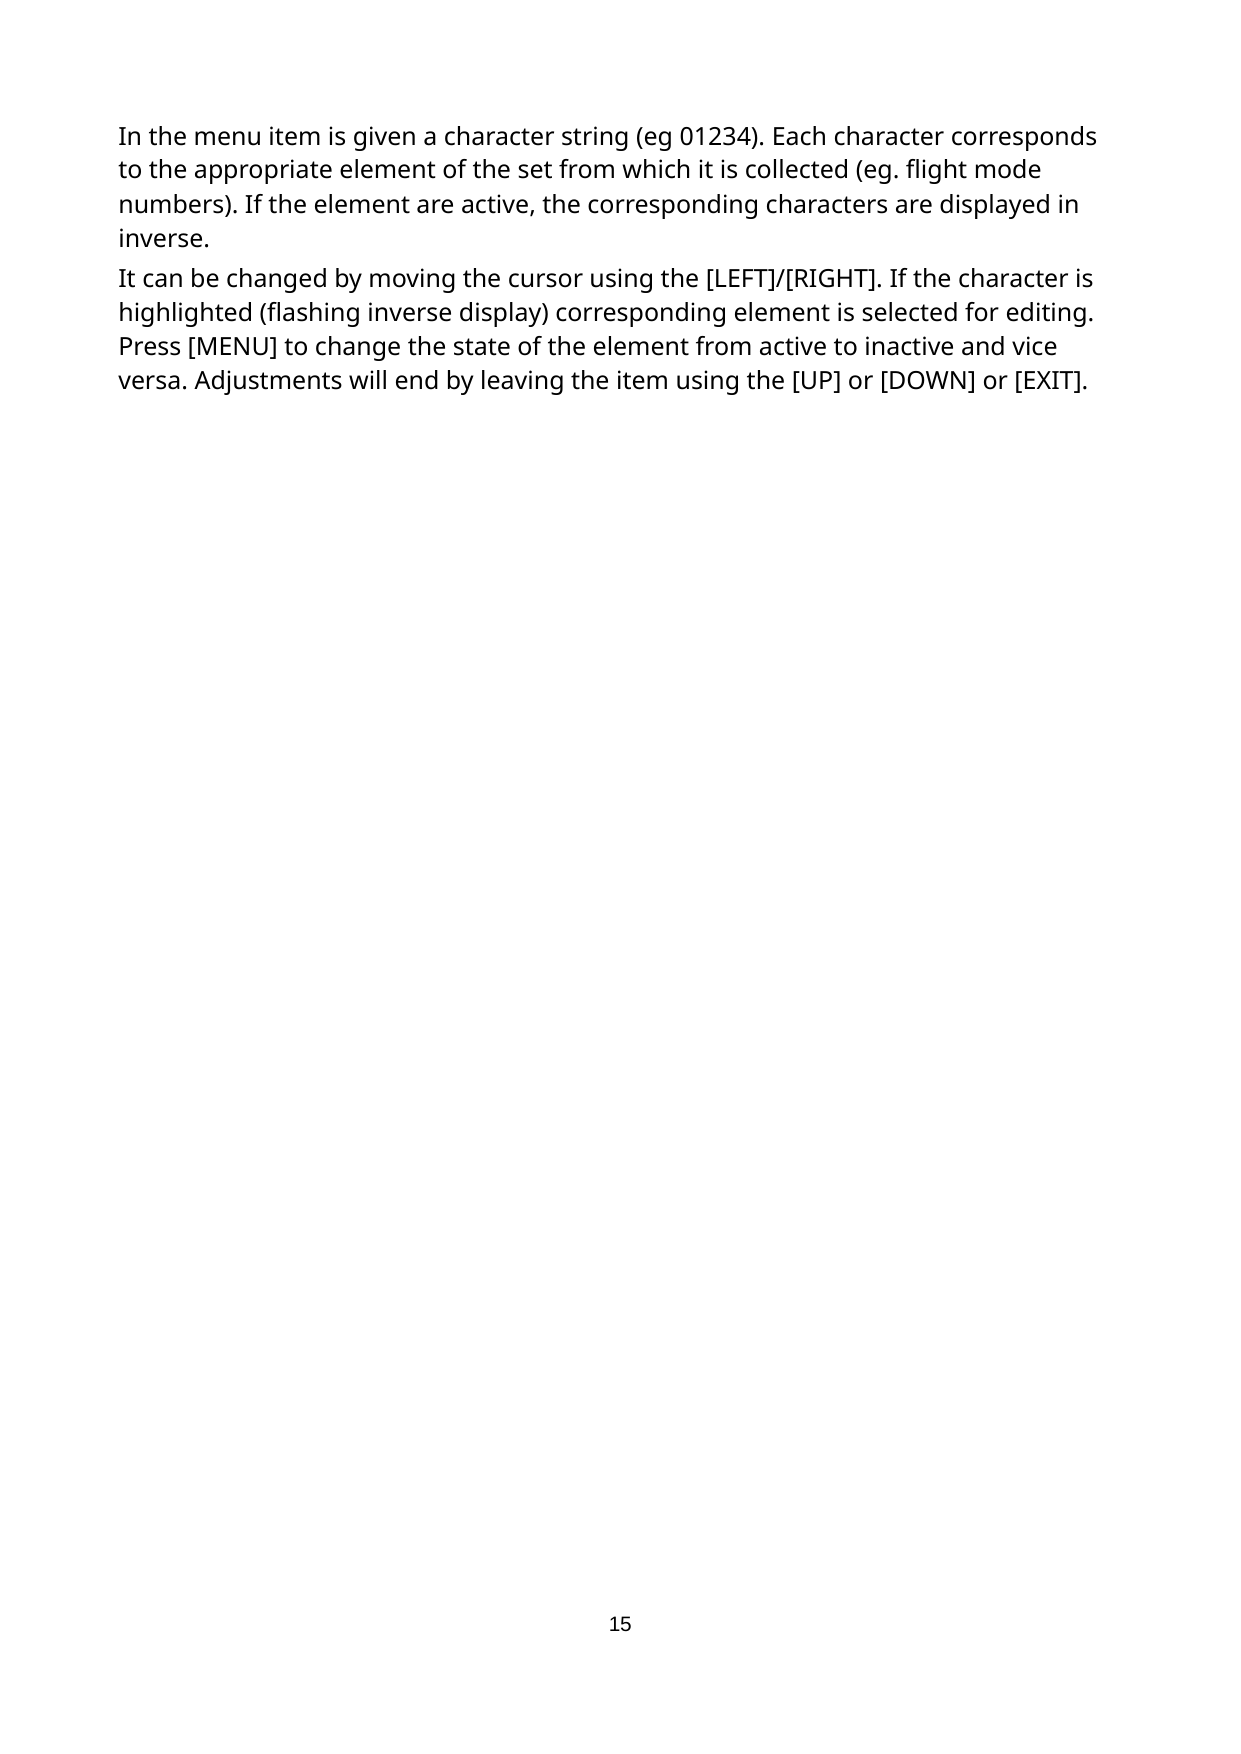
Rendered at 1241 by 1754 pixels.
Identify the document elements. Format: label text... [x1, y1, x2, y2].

text It can be changed by moving the cursor using the [LEFT]/[RIGHT]. If the character is highlighted (flashing inverse display) corresponding element is selected for editing. Press [MENU] to change the state of the element from active to inactive and vice versa. Adjustments will end by leaving the item using the [UP] or [DOWN] or [EXIT]. [118, 261, 1122, 397]
text In the menu item is given a character string (eg 01234). Each character corresponds to the appropriate element of the set from which it is collected (eg. flight mode numbers). If the element are active, the corresponding characters are displayed in inverse. [118, 118, 1122, 254]
